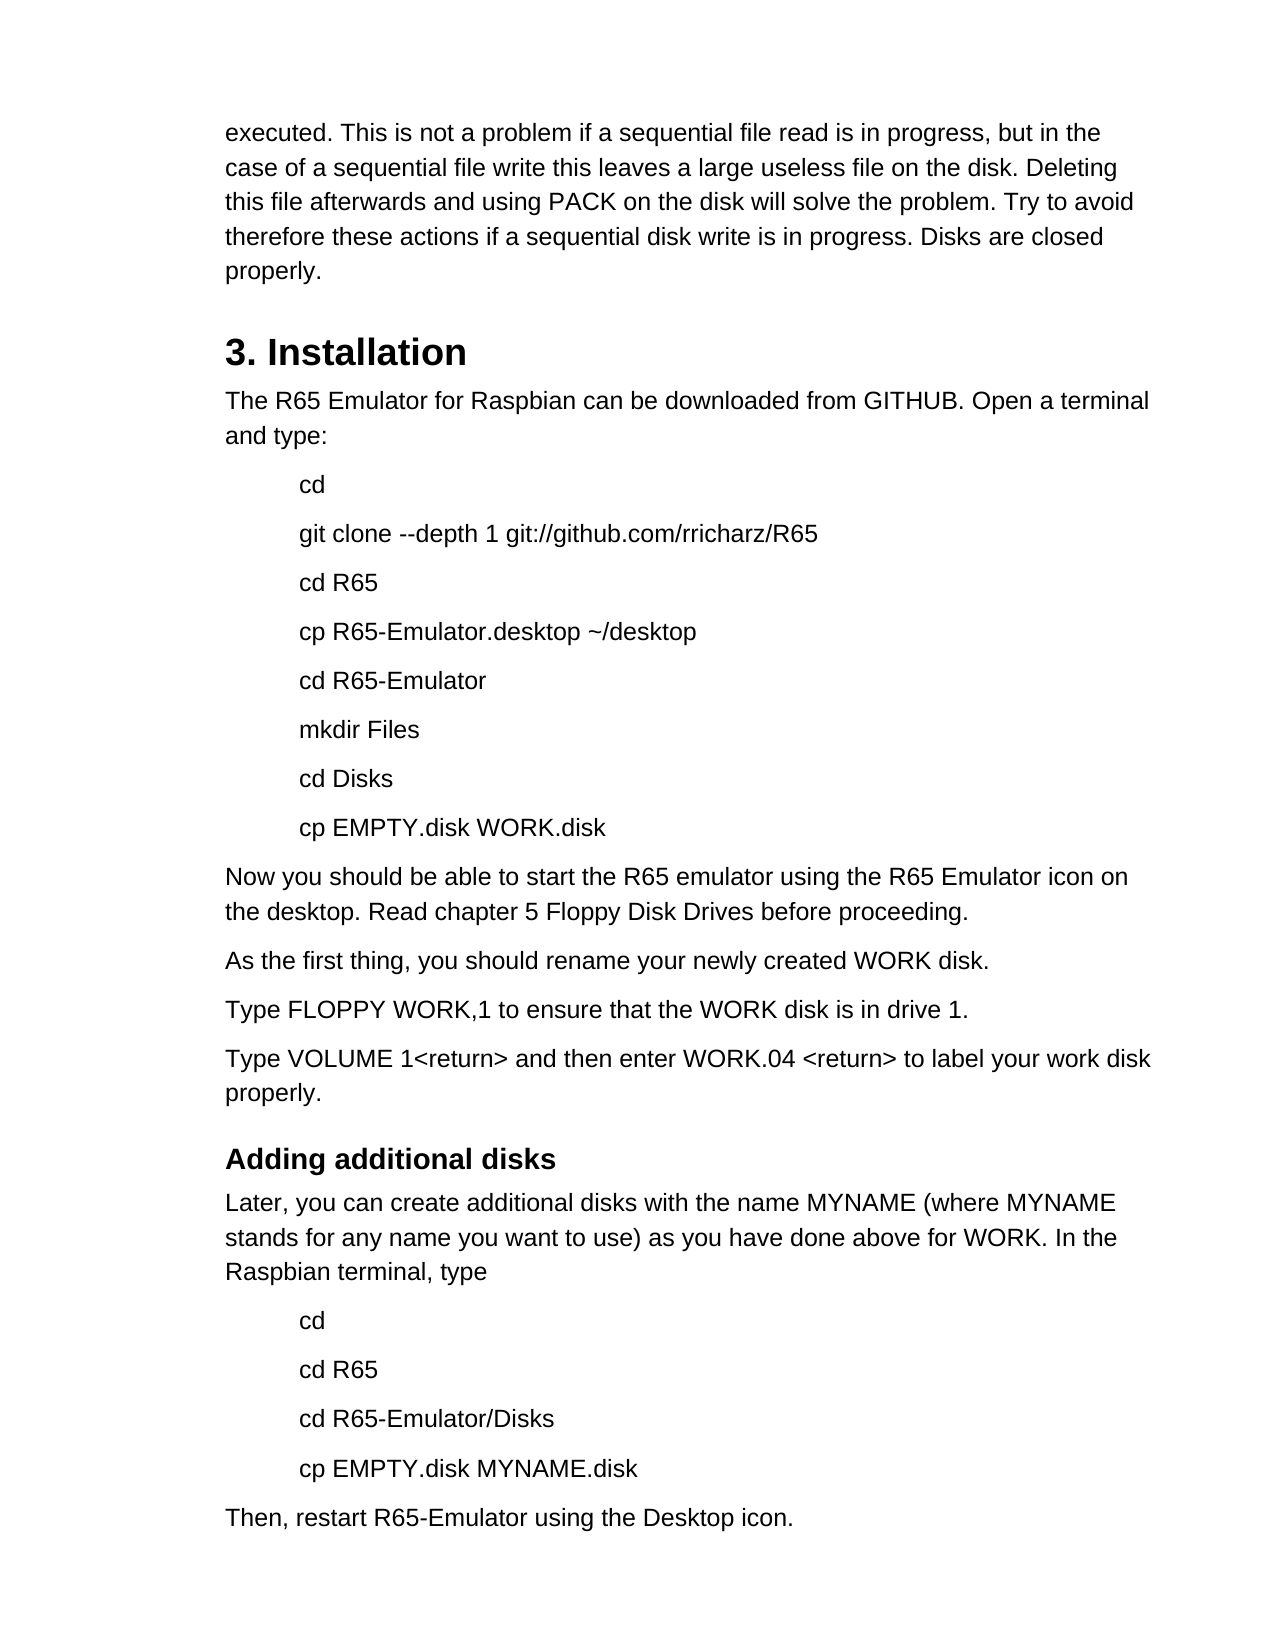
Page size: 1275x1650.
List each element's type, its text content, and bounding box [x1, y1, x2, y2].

text cp EMPTY.disk WORK.disk [299, 813, 1157, 842]
text cp EMPTY.disk MYNAME.disk [299, 1453, 1157, 1482]
text Later, you can create additional disks with the name MYNAME (where MYNAME stands for any name you want to use) as you have done above for WORK. In the Raspbian terminal, type [225, 1188, 1157, 1286]
text git clone --depth 1 git://github.com/rricharz/R65 [299, 519, 1157, 548]
text Type FLOPPY WORK,1 to ensure that the WORK disk is in drive 1. [225, 995, 1157, 1024]
text executed. This is not a problem if a sequential file read is in progress, but in the case of a sequential file write this leaves a large useless file on the disk. Deleting this file afterwards and using PACK on the disk will solve the problem. Try to avoid therefore these actions if a sequential disk write is in progress. Disks are closed properly. [225, 118, 1157, 285]
text Type VOLUME 1<return> and then enter WORK.04 <return> to label your work disk properly. [225, 1044, 1157, 1107]
text cd R65-Emulator/Disks [299, 1404, 1157, 1433]
subtitle 3. Installation [225, 330, 1157, 374]
text cd R65 [299, 568, 1157, 597]
text The R65 Emulator for Raspbian can be downloaded from GITHUB. Open a terminal and type: [225, 386, 1157, 449]
text cd Disks [299, 764, 1157, 793]
text Then, restart R65-Emulator using the Desktop icon. [225, 1503, 1157, 1531]
subtitle Adding additional disks [225, 1142, 1157, 1176]
text cd [299, 470, 1157, 498]
text cd [299, 1306, 1157, 1335]
text cd R65-Emulator [299, 666, 1157, 695]
text As the first thing, you should rename your newly created WORK disk. [225, 946, 1157, 974]
text cp R65-Emulator.desktop ~/desktop [299, 617, 1157, 646]
text mkdir Files [299, 715, 1157, 744]
text Now you should be able to start the R65 emulator using the R65 Emulator icon on the desktop. Read chapter 5 Floppy Disk Drives before proceeding. [225, 862, 1157, 926]
text cd R65 [299, 1355, 1157, 1384]
